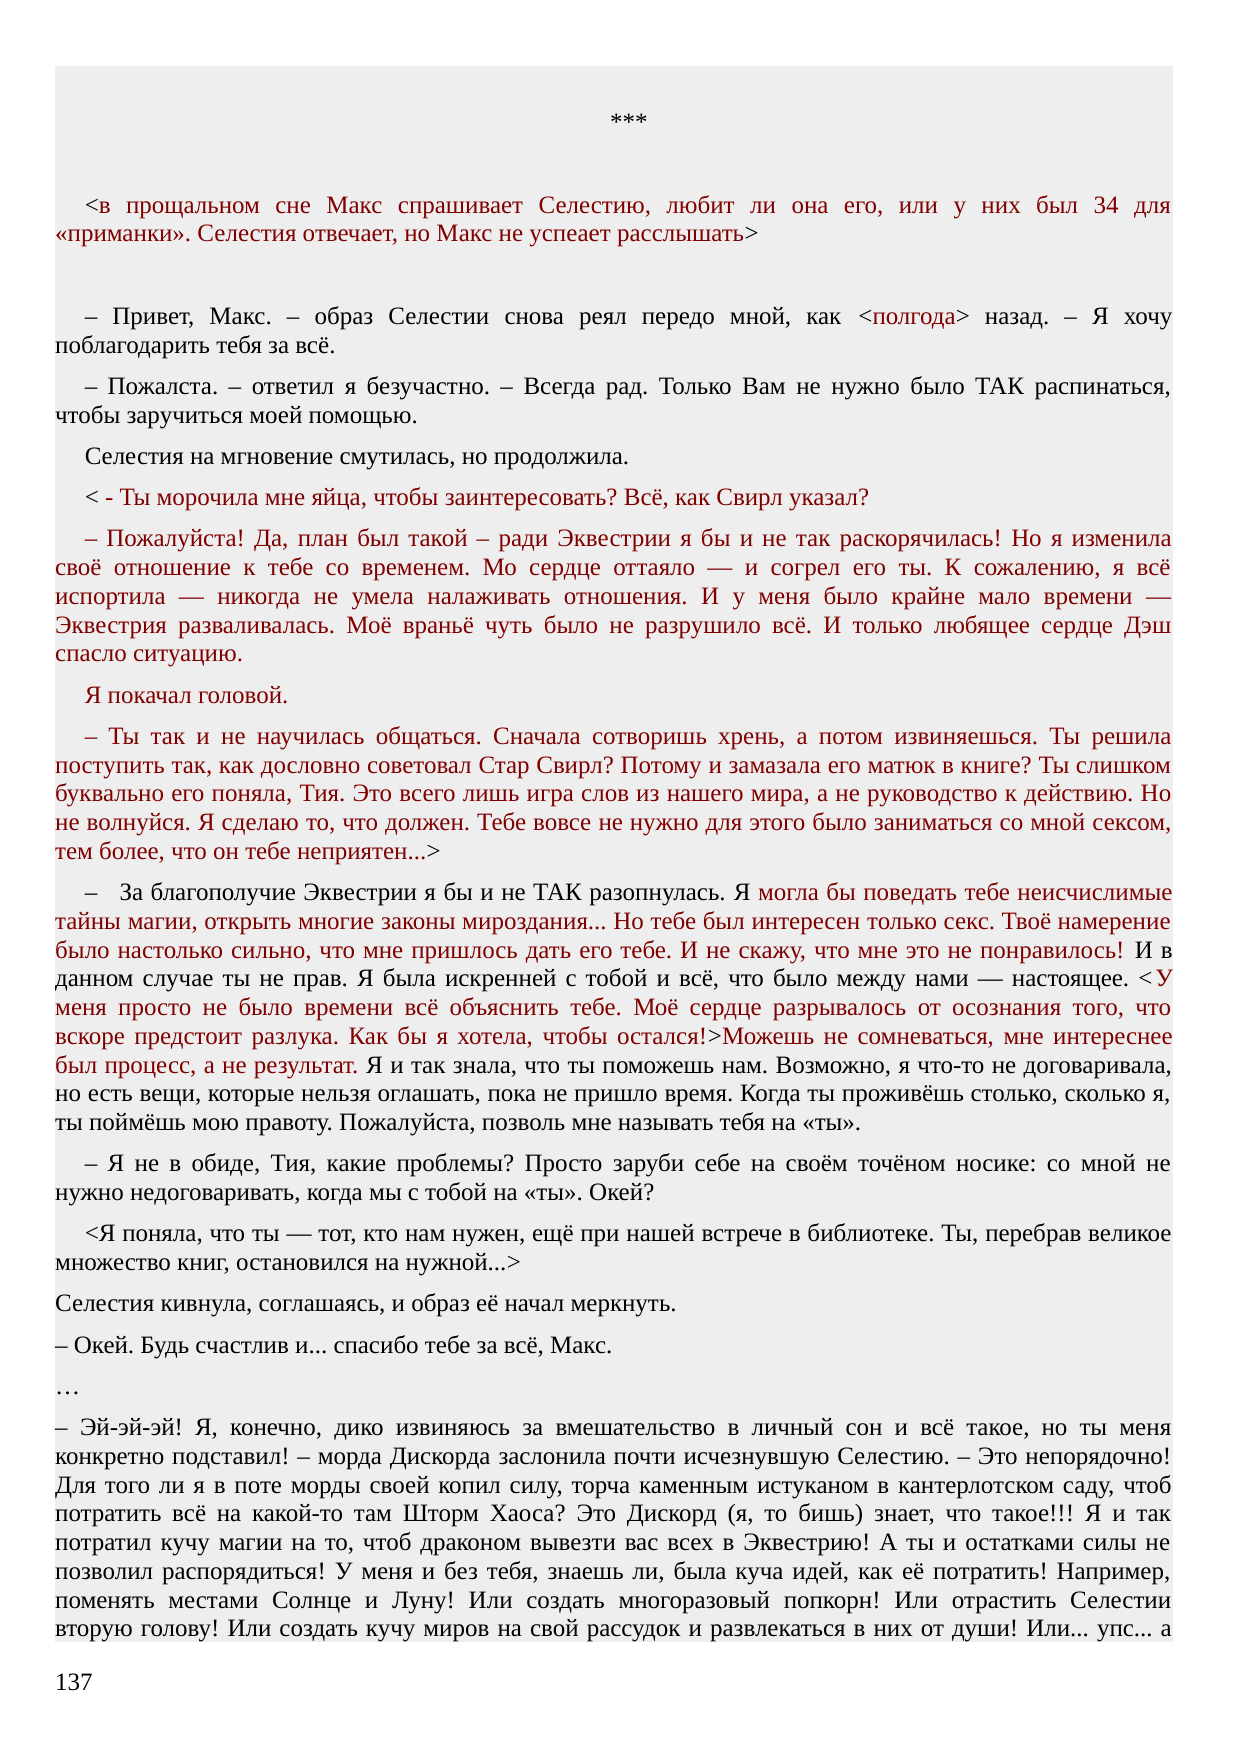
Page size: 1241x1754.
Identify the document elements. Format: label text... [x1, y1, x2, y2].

text <Я поняла, что ты — тот, кто нам нужен, ещё при нашей встрече в библиотеке. Ты, перебрав великое множество книг, остановился на нужной...> [55, 1218, 1173, 1276]
text – Пожалста. – ответил я безучастно. – Всегда рад. Только Вам не нужно было ТАК распинаться, чтобы заручиться моей помощью. [55, 371, 1173, 428]
text – Окей. Будь счастлив и... спасибо тебе за всё, Макс. [55, 1330, 1173, 1358]
text – За благополучие Эквестрии я бы и не ТАК разопнулась. Я могла бы поведать тебе неисчислимые тайны магии, открыть многие законы мироздания... Но тебе был интересен только секс. Твоё намерение было настолько сильно, что мне пришлось дать его тебе. И не скажу, что мне это не понравилось! И в данном случае ты не прав. Я была искренней с тобой и всё, что было между нами — настоящее. <У меня просто не было времени всё объяснить тебе. Моё сердце разрывалось от осознания того, что вскоре предстоит разлука. Как бы я хотела, чтобы остался!>Можешь не сомневаться, мне интереснее был процесс, а не результат. Я и так знала, что ты поможешь нам. Возможно, я что-то не договаривала, но есть вещи, которые нельзя оглашать, пока не пришло время. Когда ты проживёшь столько, сколько я, ты поймёшь мою правоту. Пожалуйста, позволь мне называть тебя на «ты». [55, 877, 1173, 1136]
text – Пожалуйста! Да, план был такой – ради Эквестрии я бы и не так раскорячилась! Но я изменила своё отношение к тебе со временем. Мо сердце оттаяло — и согрел его ты. К сожалению, я всё испортила — никогда не умела налаживать отношения. И у меня было крайне мало времени — Эквестрия разваливалась. Моё враньё чуть было не разрушило всё. И только любящее сердце Дэш спасло ситуацию. [55, 523, 1173, 667]
text … [55, 1371, 1173, 1400]
text – Я не в обиде, Тия, какие проблемы? Просто заруби себе на своём точёном носике: со мной не нужно недоговаривать, когда мы с тобой на «ты». Окей? [55, 1148, 1173, 1206]
text < - Ты морочила мне яйца, чтобы заинтересовать? Всё, как Свирл указал? [55, 482, 1173, 511]
text Селестия кивнула, соглашаясь, и образ её начал меркнуть. [55, 1288, 1173, 1317]
text – Эй-эй-эй! Я, конечно, дико извиняюсь за вмешательство в личный сон и всё такое, но ты меня конкретно подставил! – морда Дискорда заслонила почти исчезнувшую Селестию. – Это непорядочно! Для того ли я в поте морды своей копил силу, торча каменным истуканом в кантерлотском саду, чтоб потратить всё на какой-то там Шторм Хаоса? Это Дискорд (я, то бишь) знает, что такое!!! Я и так потратил кучу магии на то, чтоб драконом вывезти вас всех в Эквестрию! А ты и остатками силы не позволил распорядиться! У меня и без тебя, знаешь ли, была куча идей, как её потратить! Например, поменять местами Солнце и Луну! Или создать многоразовый попкорн! Или отрастить Селестии вторую голову! Или создать кучу миров на свой рассудок и развлекаться в них от души! Или... упс... а [55, 1412, 1173, 1642]
text – Ты так и не научилась общаться. Сначала сотворишь хрень, а потом извиняешься. Ты решила поступить так, как дословно советовал Стар Свирл? Потому и замазала его матюк в книге? Ты слишком буквально его поняла, Тия. Это всего лишь игра слов из нашего мира, а не руководство к действию. Но не волнуйся. Я сделаю то, что должен. Тебе вовсе не нужно для этого было заниматься со мной сексом, тем более, что он тебе неприятен...> [55, 721, 1173, 865]
text <в прощальном сне Макс спрашивает Селестию, любит ли она его, или у них был 34 для «приманки». Селестия отвечает, но Макс не успеает расслышать> [55, 190, 1173, 247]
text – Привет, Макс. – образ Селестии снова реял передо мной, как <полгода> назад. – Я хочу поблагодарить тебя за всё. [55, 301, 1173, 358]
text Селестия на мгновение смутилась, но продолжила. [55, 441, 1173, 470]
text *** [55, 107, 1173, 136]
text Я покачал головой. [55, 680, 1173, 708]
